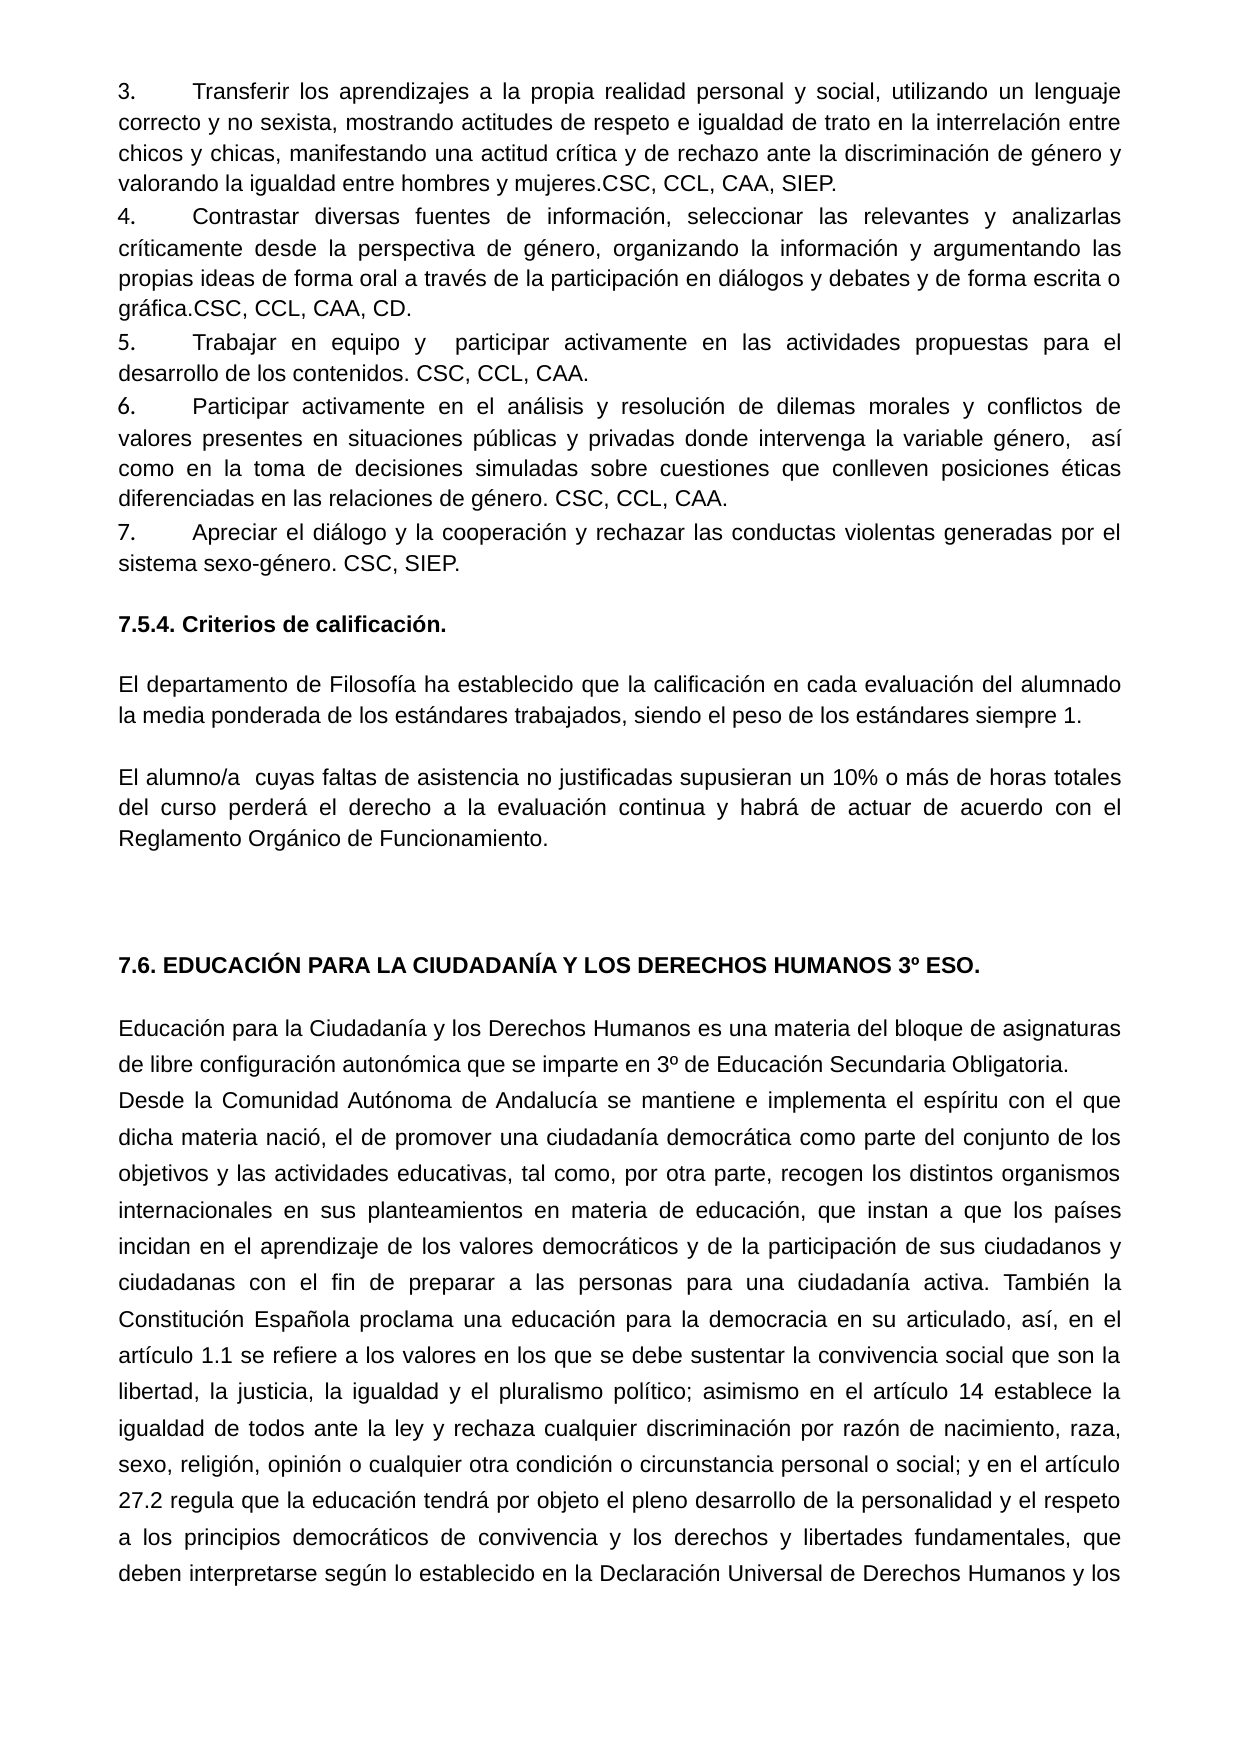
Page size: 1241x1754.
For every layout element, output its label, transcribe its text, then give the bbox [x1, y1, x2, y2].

list Transferir los aprendizajes a la propia realidad personal y social, utilizando un lenguaje correcto y no sexista, mostrando actitudes de respeto e igualdad de trato en la interrelación entre chicos y chicas, manifestando una actitud crítica y de rechazo ante la discriminación de género y valorando la igualdad entre hombres y mujeres.CSC, CCL, CAA, SIEP. [117, 75, 1122, 196]
list Apreciar el diálogo y la cooperación y rechazar las conductas violentas generadas por el sistema sexo-género. CSC, SIEP. [117, 516, 1122, 577]
text Desde la Comunidad Autónoma de Andalucía se mantiene e implementa el espíritu con el que dicha materia nació, el de promover una ciudadanía democrática como parte del conjunto de los objetivos y las actividades educativas, tal como, por otra parte, recogen los distintos organismos internacionales en sus planteamientos en materia de educación, que instan a que los países incidan en el aprendizaje de los valores democráticos y de la participación de sus ciudadanos y ciudadanas con el fin de preparar a las personas para una ciudadanía activa. También la Constitución Española proclama una educación para la democracia en su articulado, así, en el artículo 1.1 se refiere a los valores en los que se debe sustentar la convivencia social que son la libertad, la justicia, la igualdad y el pluralismo político; asimismo en el artículo 14 establece la igualdad de todos ante la ley y rechaza cualquier discriminación por razón de nacimiento, raza, sexo, religión, opinión o cualquier otra condición o circunstancia personal o social; y en el artículo 27.2 regula que la educación tendrá por objeto el pleno desarrollo de la personalidad y el respeto a los principios democráticos de convivencia y los derechos y libertades fundamentales, que deben interpretarse según lo establecido en la Declaración Universal de Derechos Humanos y los [118, 1087, 1122, 1586]
text El departamento de Filosofía ha establecido que la calificación en cada evaluación del alumnado la media ponderada de los estándares trabajados, siendo el peso de los estándares siempre 1. [118, 671, 1122, 728]
text Educación para la Ciudadanía y los Derechos Humanos es una materia del bloque de asignaturas de libre configuración autonómica que se imparte en 3º de Educación Secundaria Obligatoria. [118, 1015, 1122, 1077]
list Trabajar en equipo y participar activamente en las actividades propuestas para el desarrollo de los contenidos. CSC, CCL, CAA. [117, 326, 1122, 386]
list Contrastar diversas fuentes de información, seleccionar las relevantes y analizarlas críticamente desde la perspectiva de género, organizando la información y argumentando las propias ideas de forma oral a través de la participación en diálogos y debates y de forma escrita o gráfica.CSC, CCL, CAA, CD. [117, 200, 1122, 321]
list Participar activamente en el análisis y resolución de dilemas morales y conflictos de valores presentes en situaciones públicas y privadas donde intervenga la variable género, así como en la toma de decisiones simuladas sobre cuestiones que conlleven posiciones éticas diferenciadas en las relaciones de género. CSC, CCL, CAA. [117, 391, 1122, 512]
text El alumno/a cuyas faltas de asistencia no justificadas supusieran un 10% o más de horas totales del curso perderá el derecho a la evaluación continua y habrá de actuar de acuerdo con el Reglamento Orgánico de Funcionamiento. [118, 764, 1122, 851]
text 7.5.4. Criterios de calificación. [118, 611, 1122, 637]
text 7.6. EDUCACIÓN PARA LA CIUDADANÍA Y LOS DERECHOS HUMANOS 3º ESO. [118, 952, 1122, 979]
